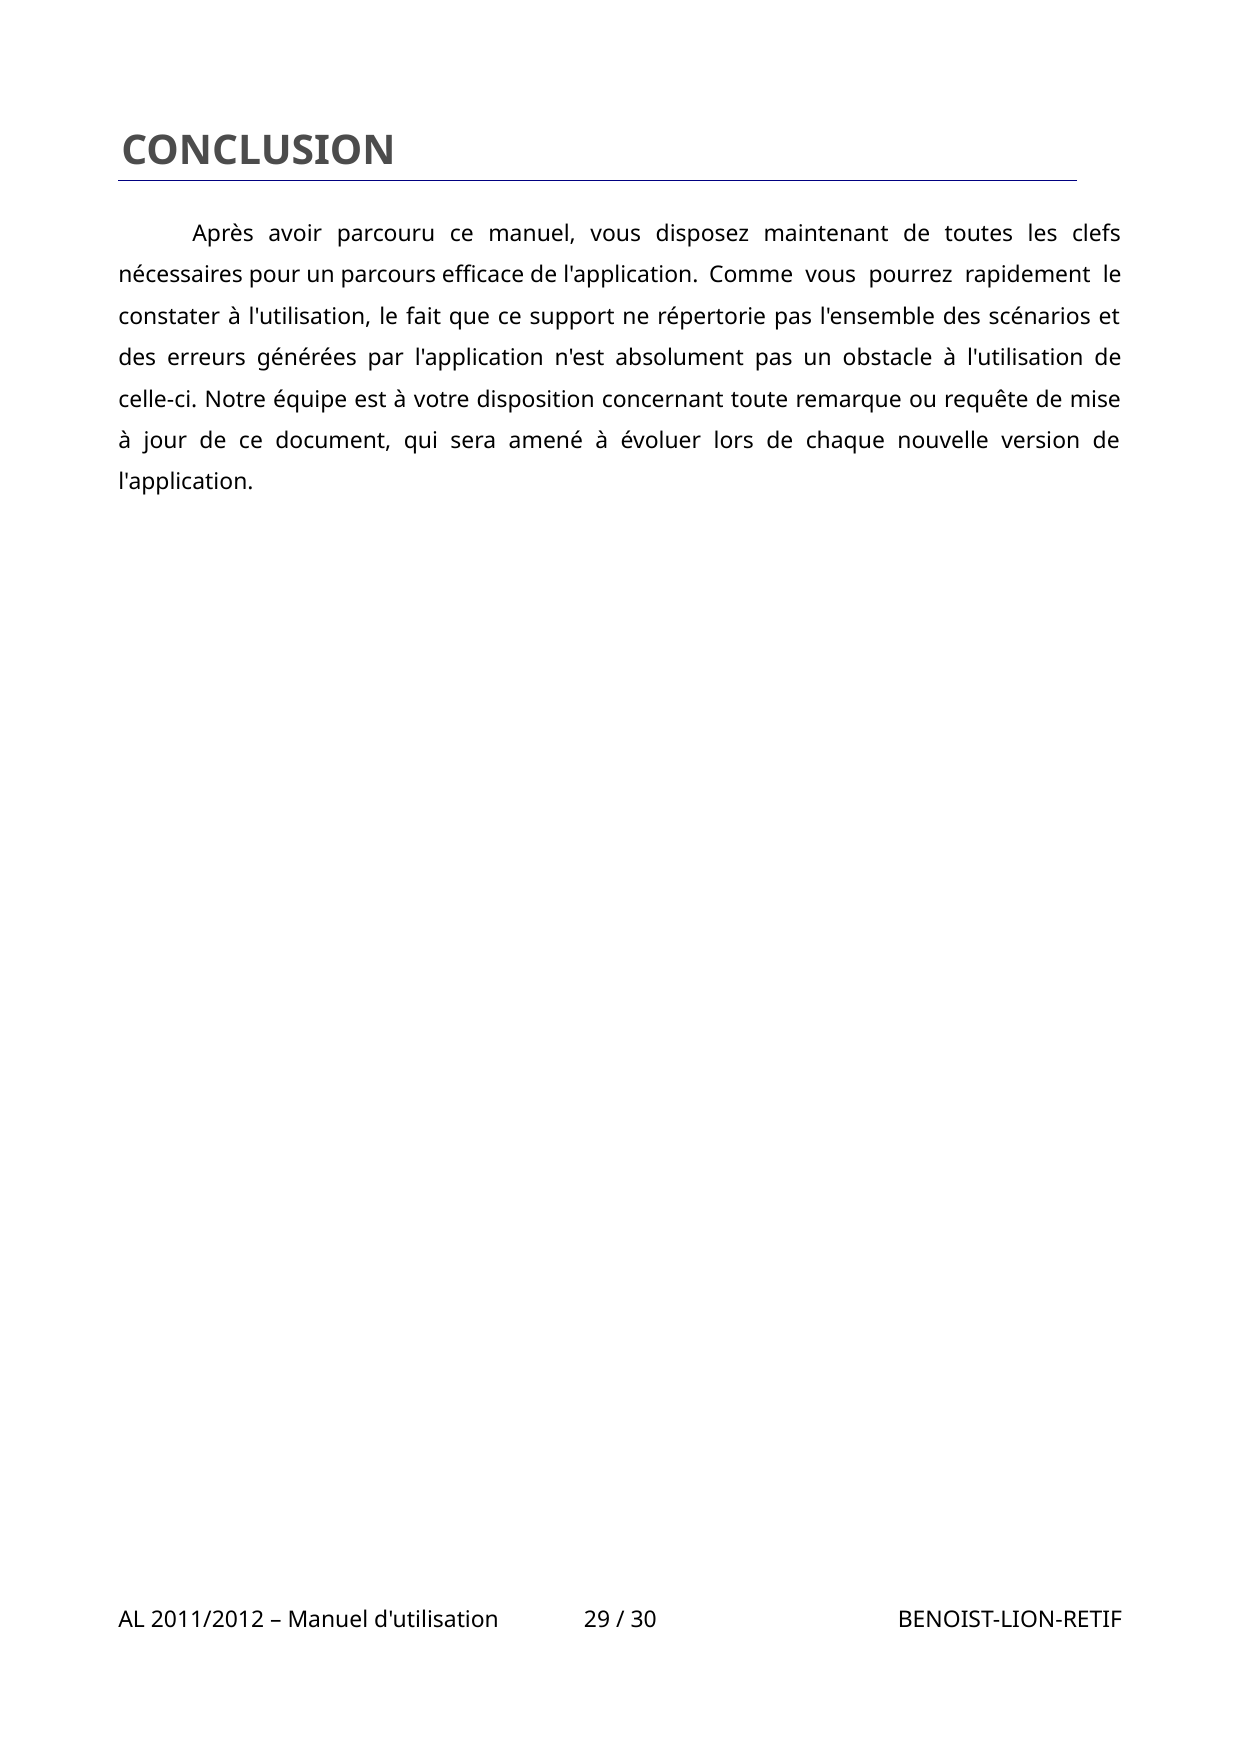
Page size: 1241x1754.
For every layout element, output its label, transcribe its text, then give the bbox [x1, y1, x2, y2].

text Après avoir parcouru ce manuel, vous disposez maintenant de toutes les clefs nécessaires pour un parcours efficace de l'application. Comme vous pourrez rapidement le constater à l'utilisation, le fait que ce support ne répertorie pas l'ensemble des scénarios et des erreurs générées par l'application n'est absolument pas un obstacle à l'utilisation de celle-ci. Notre équipe est à votre disposition concernant toute remarque ou requête de mise à jour de ce document, qui sera amené à évoluer lors de chaque nouvelle version de l'application. [118, 208, 1122, 498]
subtitle Conclusion [118, 118, 1077, 180]
